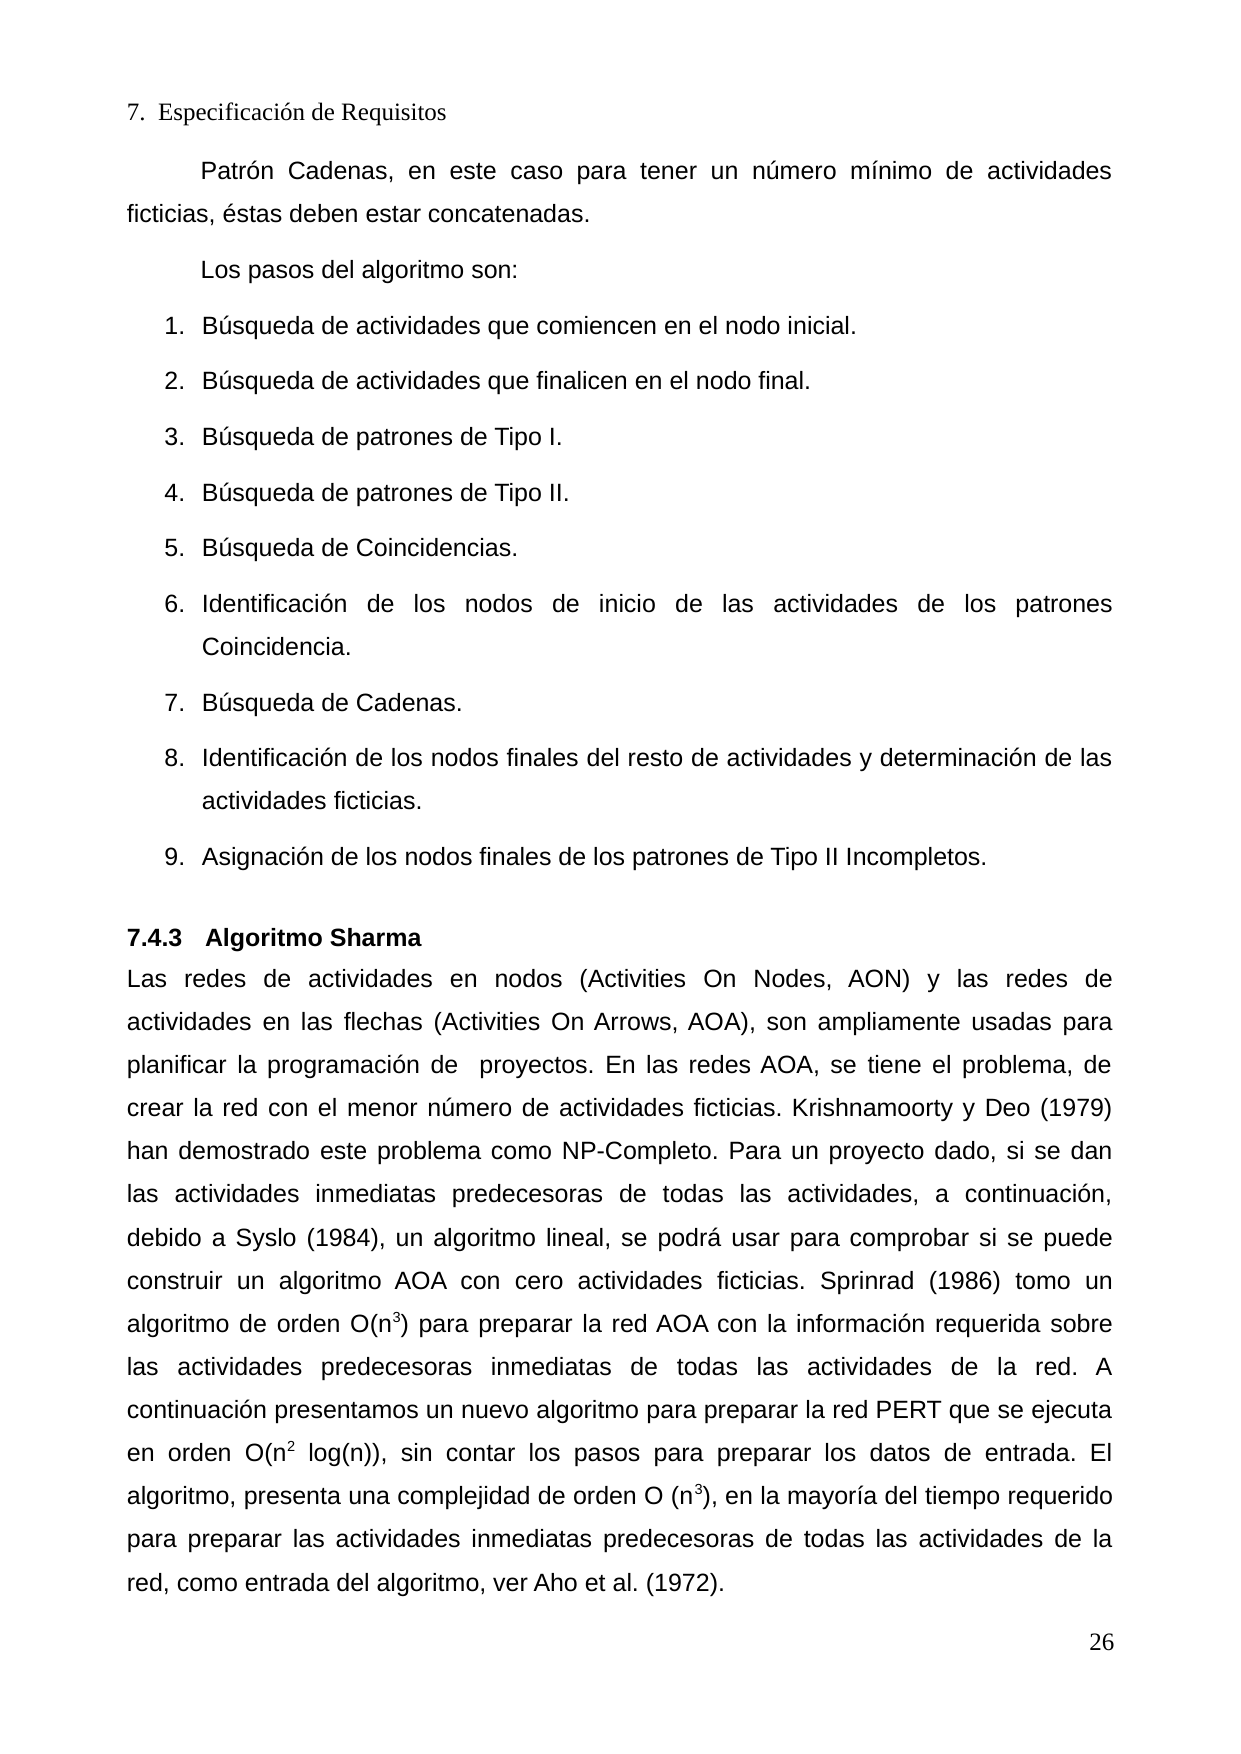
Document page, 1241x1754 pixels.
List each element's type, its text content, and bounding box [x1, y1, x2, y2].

list Búsqueda de patrones de Tipo II. [164, 477, 1114, 506]
list Identificación de los nodos de inicio de las actividades de los patrones Coincidencia. [164, 589, 1114, 661]
text Las redes de actividades en nodos (Activities On Nodes, AON) y las redes de actividades en las flechas (Activities On Arrows, AOA), son ampliamente usadas para planificar la programación de proyectos. En las redes AOA, se tiene el problema, de crear la red con el menor número de actividades ficticias. Krishnamoorty y Deo (1979) han demostrado este problema como NP-Completo. Para un proyecto dado, si se dan las actividades inmediatas predecesoras de todas las actividades, a continuación, debido a Syslo (1984), un algoritmo lineal, se podrá usar para comprobar si se puede construir un algoritmo AOA con cero actividades ficticias. Sprinrad (1986) tomo un algoritmo de orden O(n3) para preparar la red AOA con la información requerida sobre las actividades predecesoras inmediatas de todas las actividades de la red. A continuación presentamos un nuevo algoritmo para preparar la red PERT que se ejecuta en orden O(n2 log(n)), sin contar los pasos para preparar los datos de entrada. El algoritmo, presenta una complejidad de orden O (n3), en la mayoría del tiempo requerido para preparar las actividades inmediatas predecesoras de todas las actividades de la red, como entrada del algoritmo, ver Aho et al. (1972). [127, 964, 1114, 1596]
list Búsqueda de actividades que finalicen en el nodo final. [164, 366, 1114, 395]
list Asignación de los nodos finales de los patrones de Tipo II Incompletos. [164, 842, 1114, 871]
text Patrón Cadenas, en este caso para tener un número mínimo de actividades ficticias, éstas deben estar concatenadas. [127, 156, 1114, 228]
subtitle Algoritmo Sharma [127, 922, 1114, 951]
list Identificación de los nodos finales del resto de actividades y determinación de las actividades ficticias. [164, 743, 1114, 815]
list Búsqueda de patrones de Tipo I. [164, 422, 1114, 451]
list Búsqueda de Coincidencias. [164, 533, 1114, 562]
list Búsqueda de Cadenas. [164, 687, 1114, 716]
text Los pasos del algoritmo son: [127, 255, 1114, 284]
list Búsqueda de actividades que comiencen en el nodo inicial. [164, 311, 1114, 339]
